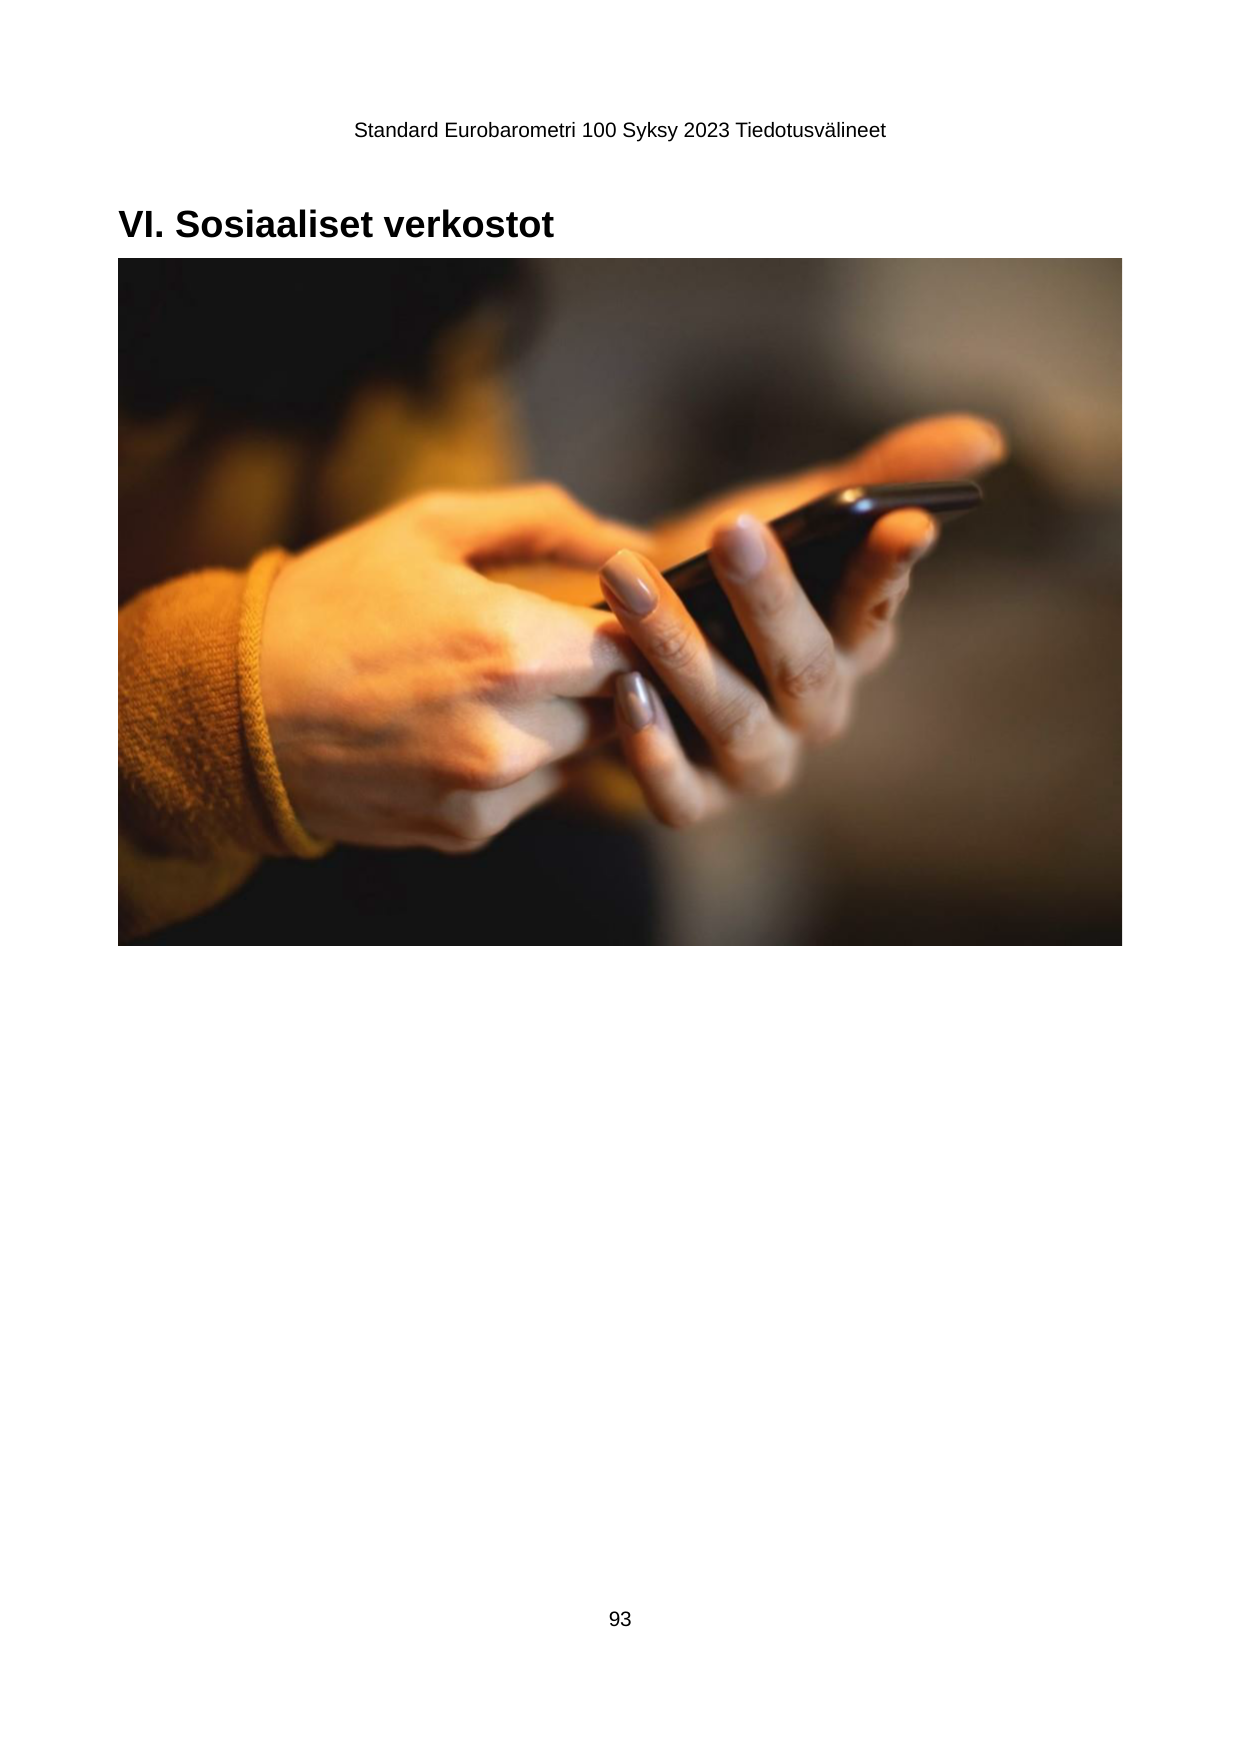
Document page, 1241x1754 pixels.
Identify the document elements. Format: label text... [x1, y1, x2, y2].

picture [118, 258, 1123, 946]
subtitle VI. Sosiaaliset verkostot [118, 202, 1122, 246]
